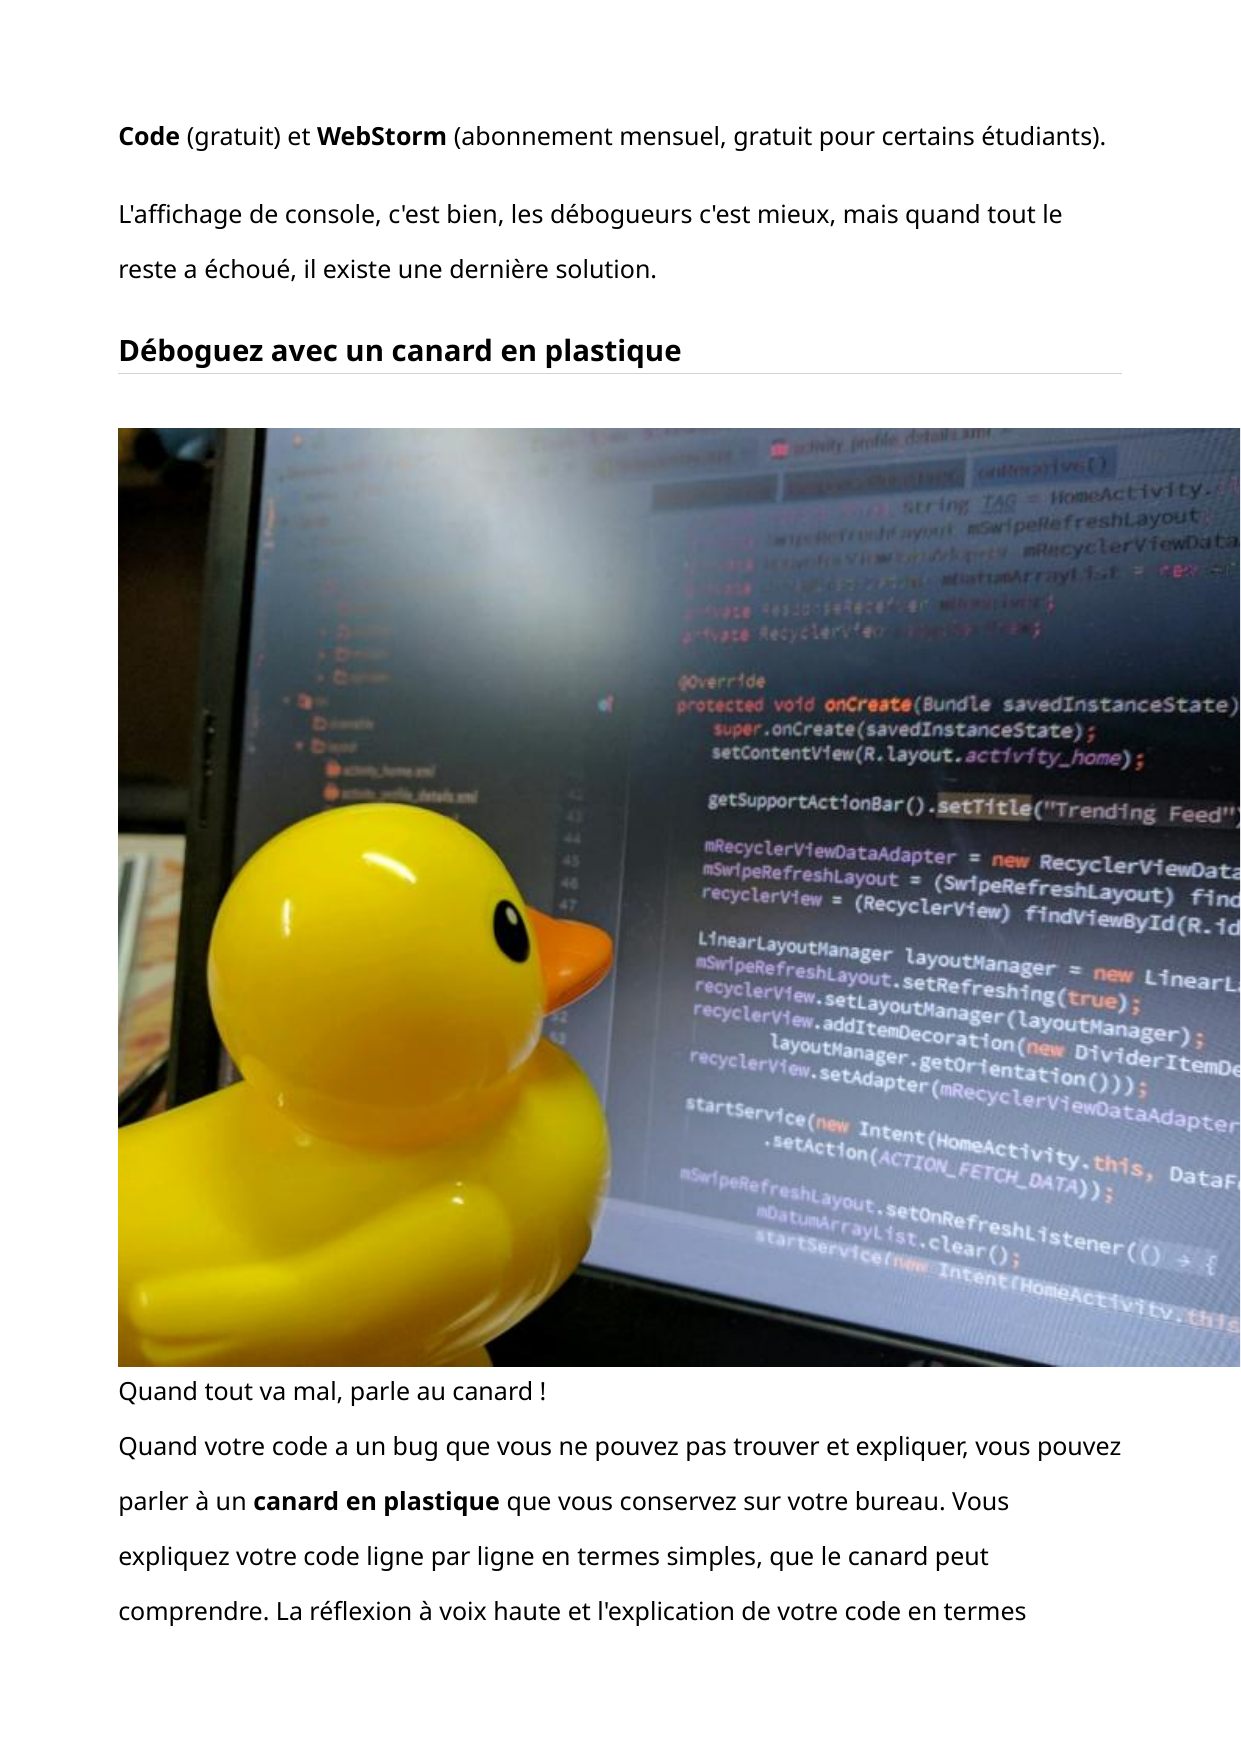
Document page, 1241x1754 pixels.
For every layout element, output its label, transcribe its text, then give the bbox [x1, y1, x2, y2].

text L'affichage de console, c'est bien, les débogueurs c'est mieux, mais quand tout le reste a échoué, il existe une dernière solution. [118, 197, 1122, 286]
text Quand votre code a un bug que vous ne pouvez pas trouver et expliquer, vous pouvez parler à un canard en plastique que vous conservez sur votre bureau. Vous expliquez votre code ligne par ligne en termes simples, que le canard peut comprendre. La réflexion à voix haute et l'explication de votre code en termes [118, 1429, 1122, 1628]
picture [118, 428, 1241, 1367]
text Code (gratuit) et WebStorm (abonnement mensuel, gratuit pour certains étudiants). [118, 118, 1122, 152]
text Quand tout va mal, parle au canard ! [118, 1367, 1122, 1407]
subtitle Déboguez avec un canard en plastique [118, 330, 1122, 373]
